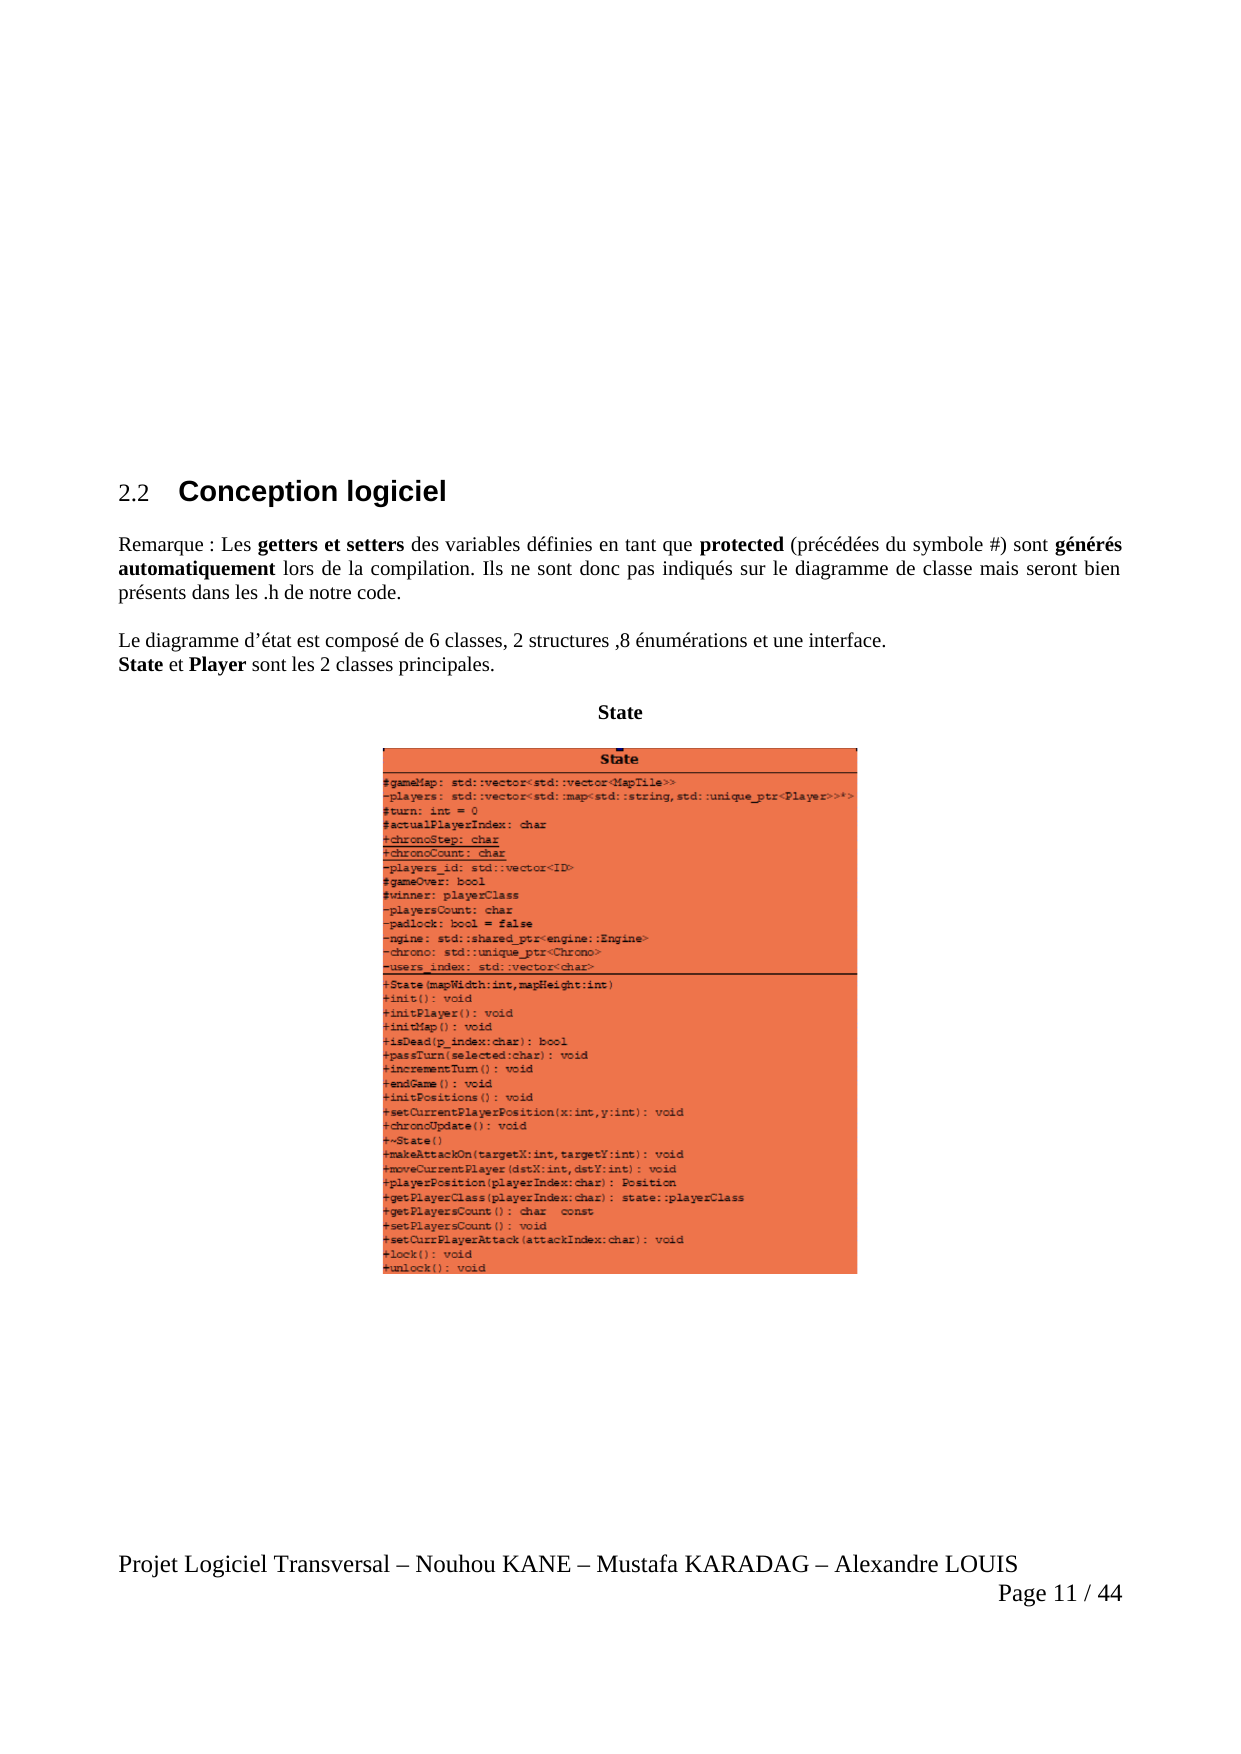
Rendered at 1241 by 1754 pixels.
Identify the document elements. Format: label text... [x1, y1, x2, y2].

text State [118, 700, 1122, 724]
text Remarque : Les getters et setters des variables définies en tant que protected (précédées du symbole #) sont générés automatiquement lors de la compilation. Ils ne sont donc pas indiqués sur le diagramme de classe mais seront bien présents dans les .h de notre code. [118, 531, 1122, 604]
text Le diagramme d’état est composé de 6 classes, 2 structures ,8 énumérations et une interface. [118, 628, 1122, 652]
list Conception logiciel [118, 474, 1122, 508]
text State et Player sont les 2 classes principales. [118, 652, 1122, 676]
